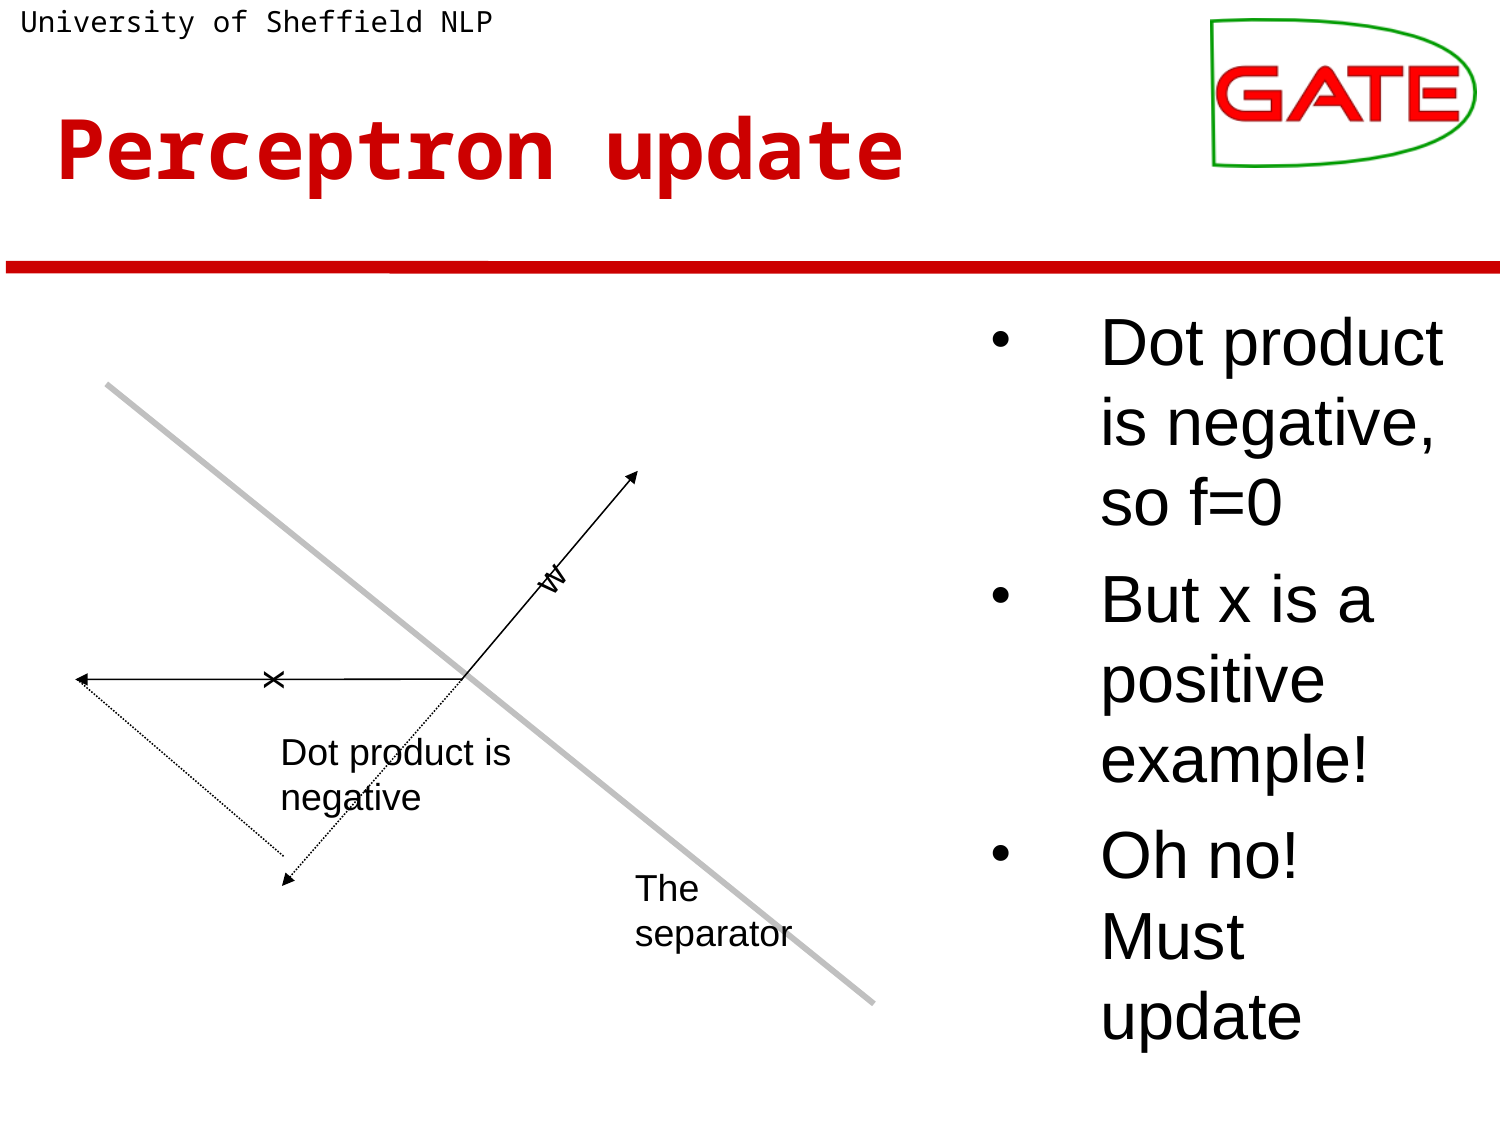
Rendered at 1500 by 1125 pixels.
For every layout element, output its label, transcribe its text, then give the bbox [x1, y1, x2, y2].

title Perceptron update [41, 30, 1391, 262]
text_box Dot product is negative [265, 720, 561, 826]
picture [1210, 18, 1477, 168]
text_box w [438, 453, 660, 702]
text_box The separator [620, 856, 857, 962]
text_box x [231, 649, 307, 710]
list Dot product is negative, so f=0 But x is a positive example! Oh no! Must update [974, 290, 1477, 1093]
